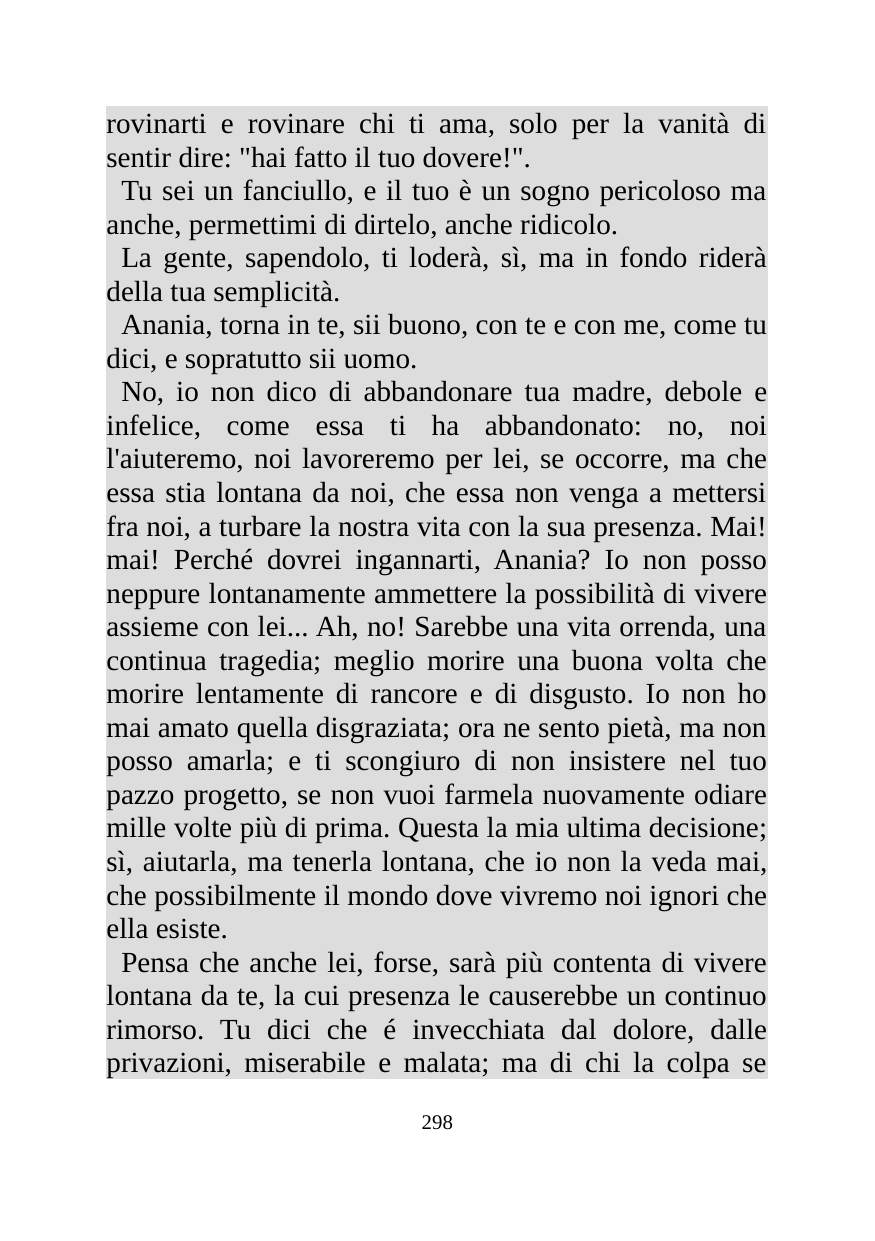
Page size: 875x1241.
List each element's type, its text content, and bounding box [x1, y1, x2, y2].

text rovinarti e rovinare chi ti ama, solo per la vanità di sentir dire: "hai fatto il tuo dovere!". [106, 106, 768, 173]
text No, io non dico di abbandonare tua madre, debole e infelice, come essa ti ha abbandonato: no, noi l'aiuteremo, noi lavoreremo per lei, se occorre, ma che essa stia lontana da noi, che essa non venga a mettersi fra noi, a turbare la nostra vita con la sua presenza. Mai! mai! Perché dovrei ingannarti, Anania? Io non posso neppure lontanamente ammettere la possibilità di vivere assieme con lei... Ah, no! Sarebbe una vita orrenda, una continua tragedia; meglio morire una buona volta che morire lentamente di rancore e di disgusto. Io non ho mai amato quella disgraziata; ora ne sento pietà, ma non posso amarla; e ti scongiuro di non insistere nel tuo pazzo progetto, se non vuoi farmela nuovamente odiare mille volte più di prima. Questa la mia ultima decisione; sì, aiutarla, ma tenerla lontana, che io non la veda mai, che possibilmente il mondo dove vivremo noi ignori che ella esiste. [106, 374, 768, 945]
text Anania, torna in te, sii buono, con te e con me, come tu dici, e sopratutto sii uomo. [106, 307, 768, 374]
text Pensa che anche lei, forse, sarà più contenta di vivere lontana da te, la cui presenza le causerebbe un continuo rimorso. Tu dici che é invecchiata dal dolore, dalle privazioni, miserabile e malata; ma di chi la colpa se [106, 945, 768, 1079]
text Tu sei un fanciullo, e il tuo è un sogno pericoloso ma anche, permettimi di dirtelo, anche ridicolo. [106, 173, 768, 240]
text La gente, sapendolo, ti loderà, sì, ma in fondo riderà della tua semplicità. [106, 240, 768, 307]
